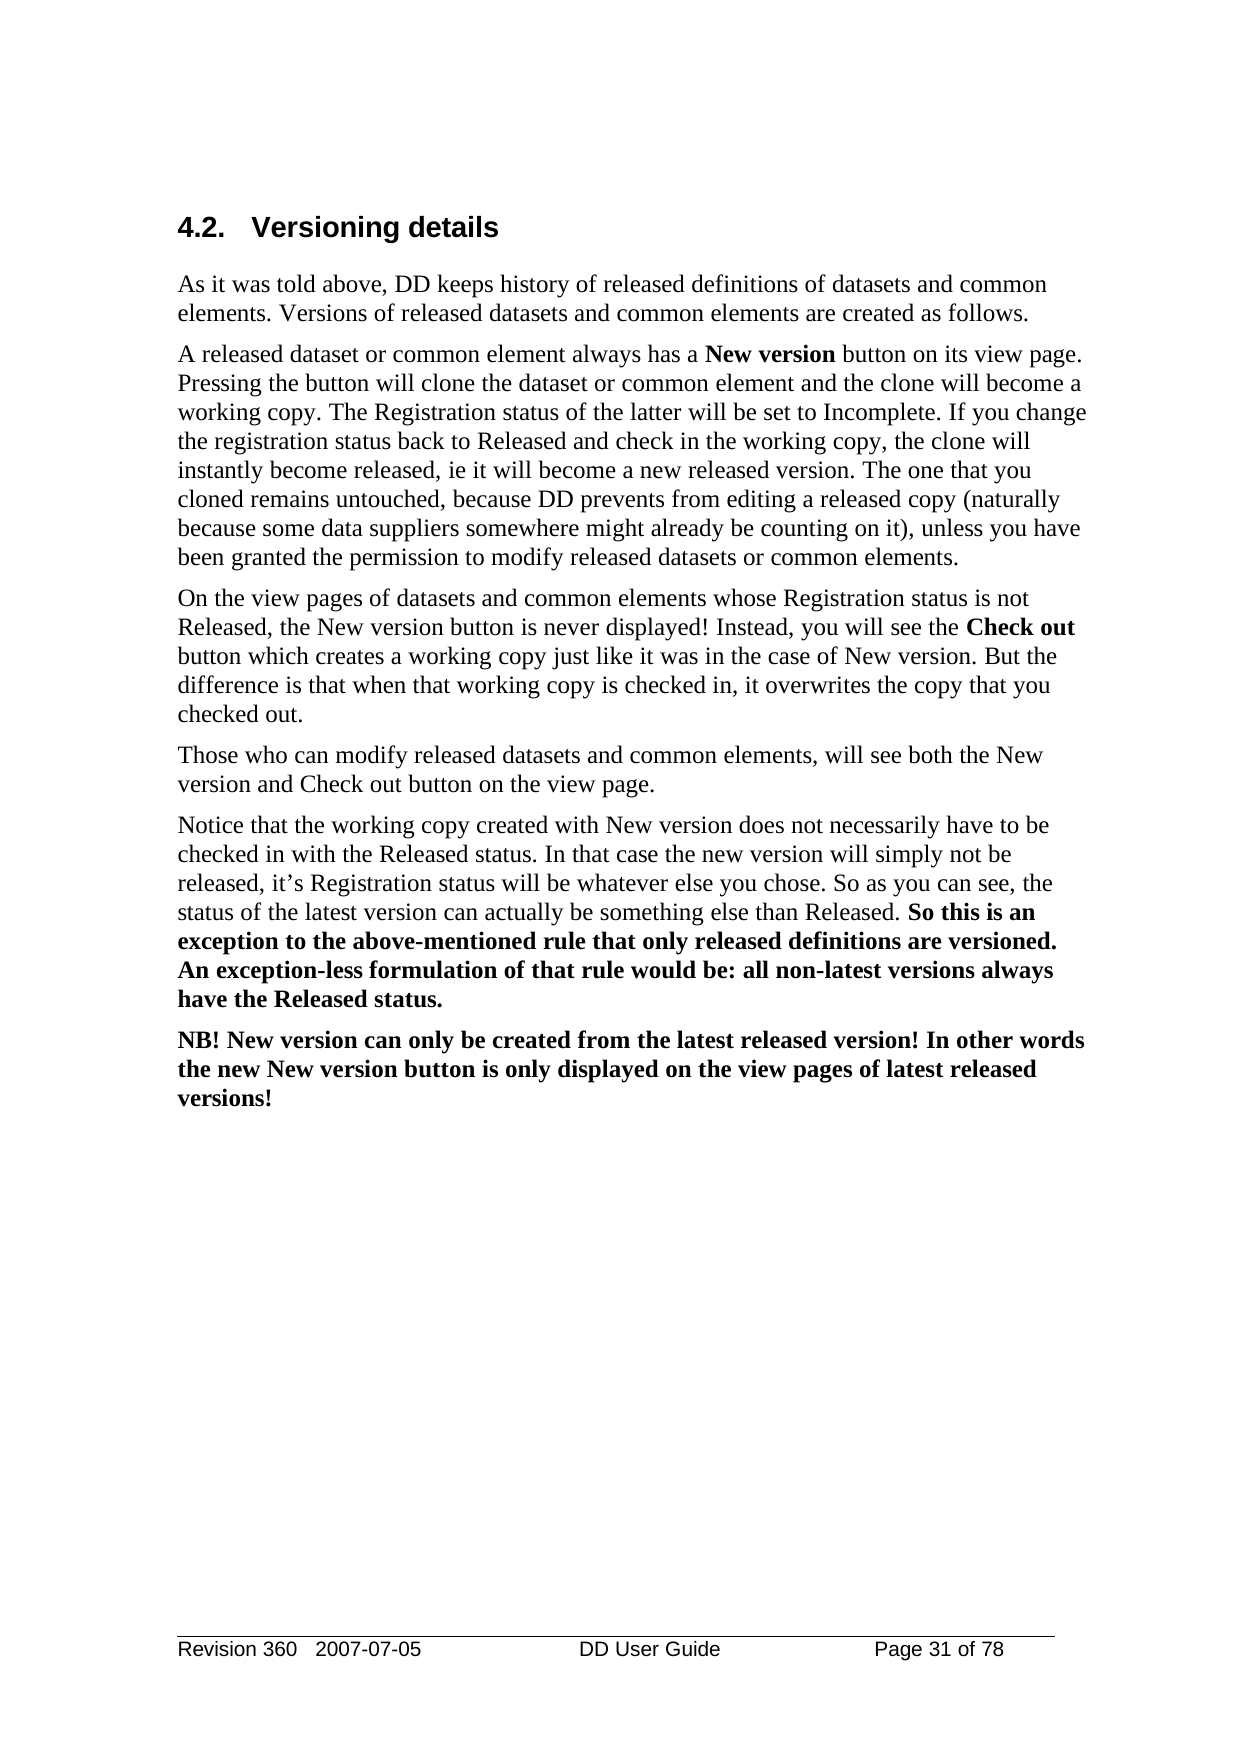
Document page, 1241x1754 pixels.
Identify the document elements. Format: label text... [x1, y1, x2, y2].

text As it was told above, DD keeps history of released definitions of datasets and common elements. Versions of released datasets and common elements are created as follows. [177, 269, 1092, 327]
text On the view pages of datasets and common elements whose Registration status is not Released, the New version button is never displayed! Instead, you will see the Check out button which creates a working copy just like it was in the case of New version. But the difference is that when that working copy is checked in, it overwrites the copy that you checked out. [177, 583, 1092, 728]
text NB! New version can only be created from the latest released version! In other words the new New version button is only displayed on the view pages of latest released versions! [177, 1025, 1092, 1112]
subtitle Versioning details [177, 210, 1092, 244]
text Those who can modify released datasets and common elements, will see both the New version and Check out button on the view page. [177, 740, 1092, 798]
text A released dataset or common element always has a New version button on its view page. Pressing the button will clone the dataset or common element and the clone will become a working copy. The Registration status of the latter will be set to Incomplete. If you change the registration status back to Released and check in the working copy, the clone will instantly become released, ie it will become a new released version. The one that you cloned remains untouched, because DD prevents from editing a released copy (naturally because some data suppliers somewhere might already be counting on it), unless you have been granted the permission to modify released datasets or common elements. [177, 338, 1092, 571]
text Notice that the working copy created with New version does not necessarily have to be checked in with the Released status. In that case the new version will simply not be released, it’s Registration status will be whatever else you chose. So as you can see, the status of the latest version can actually be something else than Released. So this is an exception to the above-mentioned rule that only released definitions are versioned. An exception-less formulation of that rule would be: all non-latest versions always have the Released status. [177, 810, 1092, 1013]
